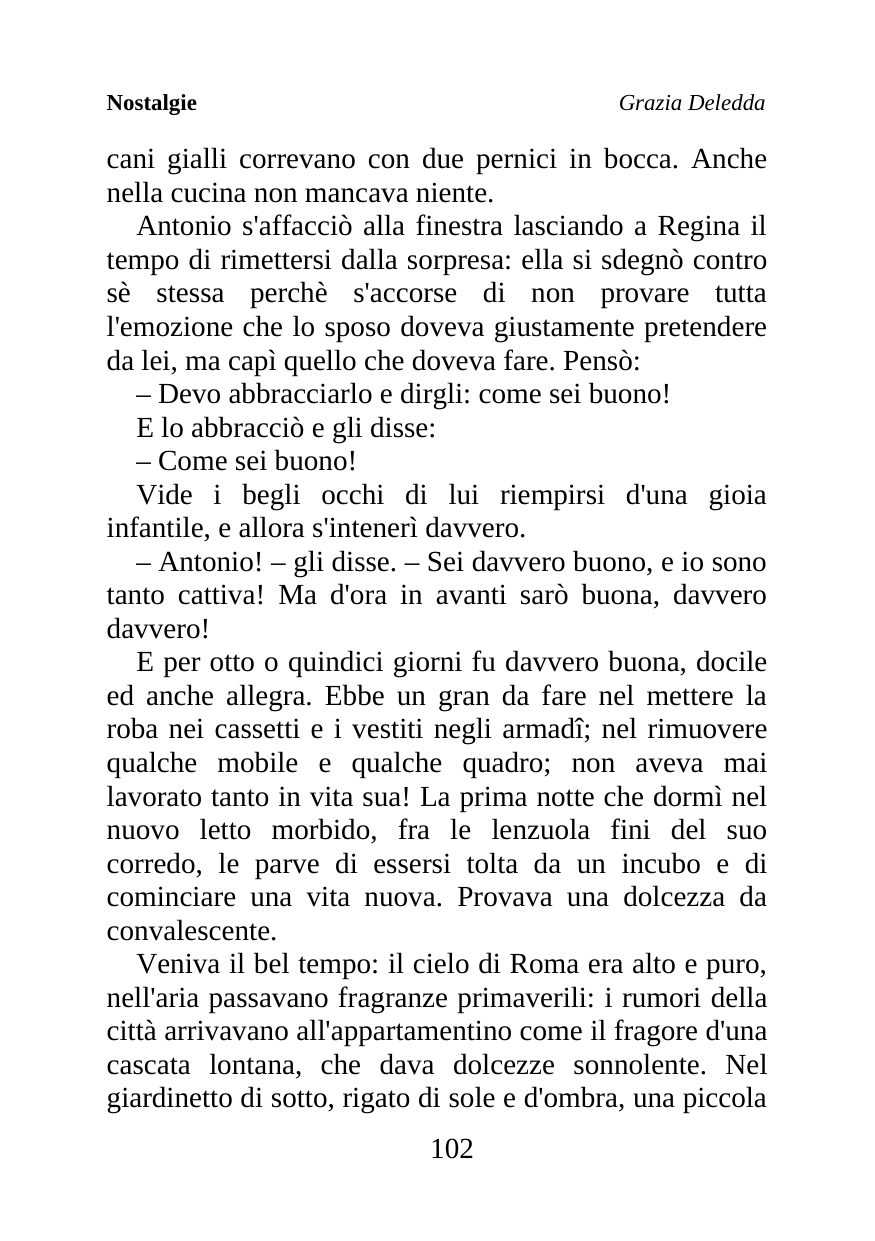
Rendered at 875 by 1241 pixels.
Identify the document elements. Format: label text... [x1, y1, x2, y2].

text E per otto o quindici giorni fu davvero buona, docile ed anche allegra. Ebbe un gran da fare nel mettere la roba nei cassetti e i vestiti negli armadî; nel rimuovere qualche mobile e qualche quadro; non aveva mai lavorato tanto in vita sua! La prima notte che dormì nel nuovo letto morbido, fra le lenzuola fini del suo corredo, le parve di essersi tolta da un incubo e di cominciare una vita nuova. Provava una dolcezza da convalescente. [106, 644, 768, 946]
text – Come sei buono! [106, 443, 768, 477]
text Vide i begli occhi di lui riempirsi d'una gioia infantile, e allora s'intenerì davvero. [106, 477, 768, 544]
text Antonio s'affacciò alla finestra lasciando a Regina il tempo di rimettersi dalla sorpresa: ella si sdegnò contro sè stessa perchè s'accorse di non provare tutta l'emozione che lo sposo doveva giustamente pretendere da lei, ma capì quello che doveva fare. Pensò: [106, 208, 768, 376]
text cani gialli correvano con due pernici in bocca. Anche nella cucina non mancava niente. [106, 141, 768, 208]
text – Devo abbracciarlo e dirgli: come sei buono! [106, 376, 768, 410]
text – Antonio! – gli disse. – Sei davvero buono, e io sono tanto cattiva! Ma d'ora in avanti sarò buona, davvero davvero! [106, 544, 768, 644]
text Veniva il bel tempo: il cielo di Roma era alto e puro, nell'aria passavano fragranze primaverili: i rumori della città arrivavano all'appartamentino come il fragore d'una cascata lontana, che dava dolcezze sonnolente. Nel giardinetto di sotto, rigato di sole e d'ombra, una piccola [106, 946, 768, 1114]
text E lo abbracciò e gli disse: [106, 410, 768, 443]
